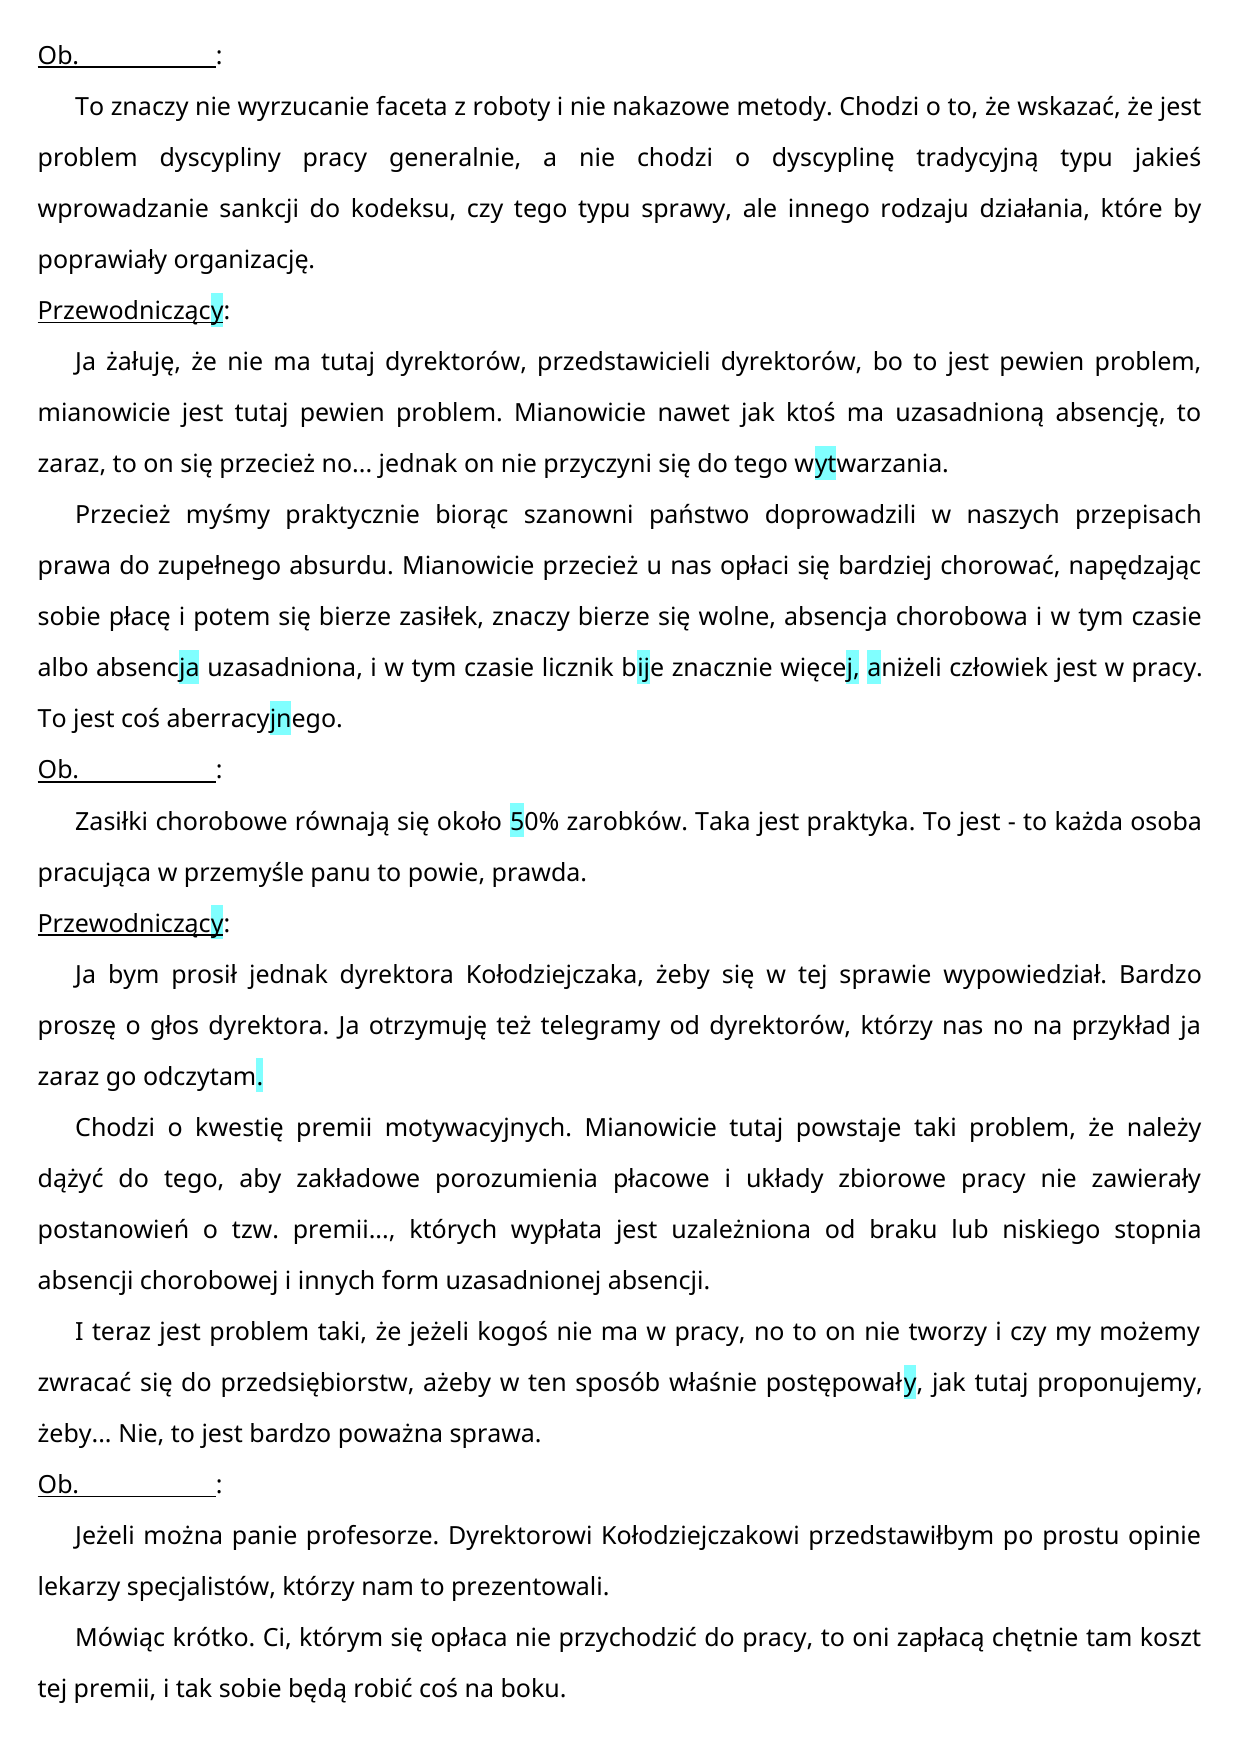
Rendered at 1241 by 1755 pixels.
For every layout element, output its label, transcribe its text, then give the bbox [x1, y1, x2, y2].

text I teraz jest problem taki, że jeżeli kogoś nie ma w pracy, no to on nie tworzy i czy my możemy zwracać się do przedsiębiorstw, ażeby w ten sposób właśnie postępowały, jak tutaj proponujemy, żeby... Nie, to jest bardzo poważna sprawa. [37, 1313, 1203, 1450]
text Ja żałuję, że nie ma tutaj dyrektorów, przedstawicieli dyrektorów, bo to jest pewien problem, mianowicie jest tutaj pewien problem. Mianowicie nawet jak ktoś ma uzasadnioną absencję, to zaraz, to on się przecież no... jednak on nie przyczyni się do tego wytwarzania. [37, 344, 1203, 480]
text Przewodniczący: [37, 905, 1203, 939]
text Chodzi o kwestię premii motywacyjnych. Mianowicie tutaj powstaje taki problem, że należy dążyć do tego, aby zakładowe porozumienia płacowe i układy zbiorowe pracy nie zawierały postanowień o tzw. premii..., których wypłata jest uzależniona od braku lub niskiego stopnia absencji chorobowej i innych form uzasadnionej absencji. [37, 1109, 1203, 1297]
text Ob. : [37, 1467, 1203, 1501]
text Przecież myśmy praktycznie biorąc szanowni państwo doprowadzili w naszych przepisach prawa do zupełnego absurdu. Mianowicie przecież u nas opłaci się bardziej chorować, napędzając sobie płacę i potem się bierze zasiłek, znaczy bierze się wolne, absencja chorobowa i w tym czasie albo absencja uzasadniona, i w tym czasie licznik bije znacznie więcej, aniżeli człowiek jest w pracy. To jest coś aberracyjnego. [37, 497, 1203, 735]
text Przewodniczący: [37, 293, 1203, 327]
text Jeżeli można panie profesorze. Dyrektorowi Kołodziejczakowi przedstawiłbym po prostu opinie lekarzy specjalistów, którzy nam to prezentowali. [37, 1518, 1203, 1603]
text Ob. : [37, 752, 1203, 786]
text Mówiąc krótko. Ci, którym się opłaca nie przychodzić do pracy, to oni zapłacą chętnie tam koszt tej premii, i tak sobie będą robić coś na boku. [37, 1620, 1203, 1705]
text Ja bym prosił jednak dyrektora Kołodziejczaka, żeby się w tej sprawie wypowiedział. Bardzo proszę o głos dyrektora. Ja otrzymuję też telegramy od dyrektorów, którzy nas no na przykład ja zaraz go odczytam. [37, 956, 1203, 1092]
text Zasiłki chorobowe równają się około 50% zarobków. Taka jest praktyka. To jest - to każda osoba pracująca w przemyśle panu to powie, prawda. [37, 803, 1203, 888]
text To znaczy nie wyrzucanie faceta z roboty i nie nakazowe metody. Chodzi o to, że wskazać, że jest problem dyscypliny pracy generalnie, a nie chodzi o dyscyplinę tradycyjną typu jakieś wprowadzanie sankcji do kodeksu, czy tego typu sprawy, ale innego rodzaju działania, które by poprawiały organizację. [37, 88, 1203, 276]
text Ob. : [37, 37, 1203, 72]
